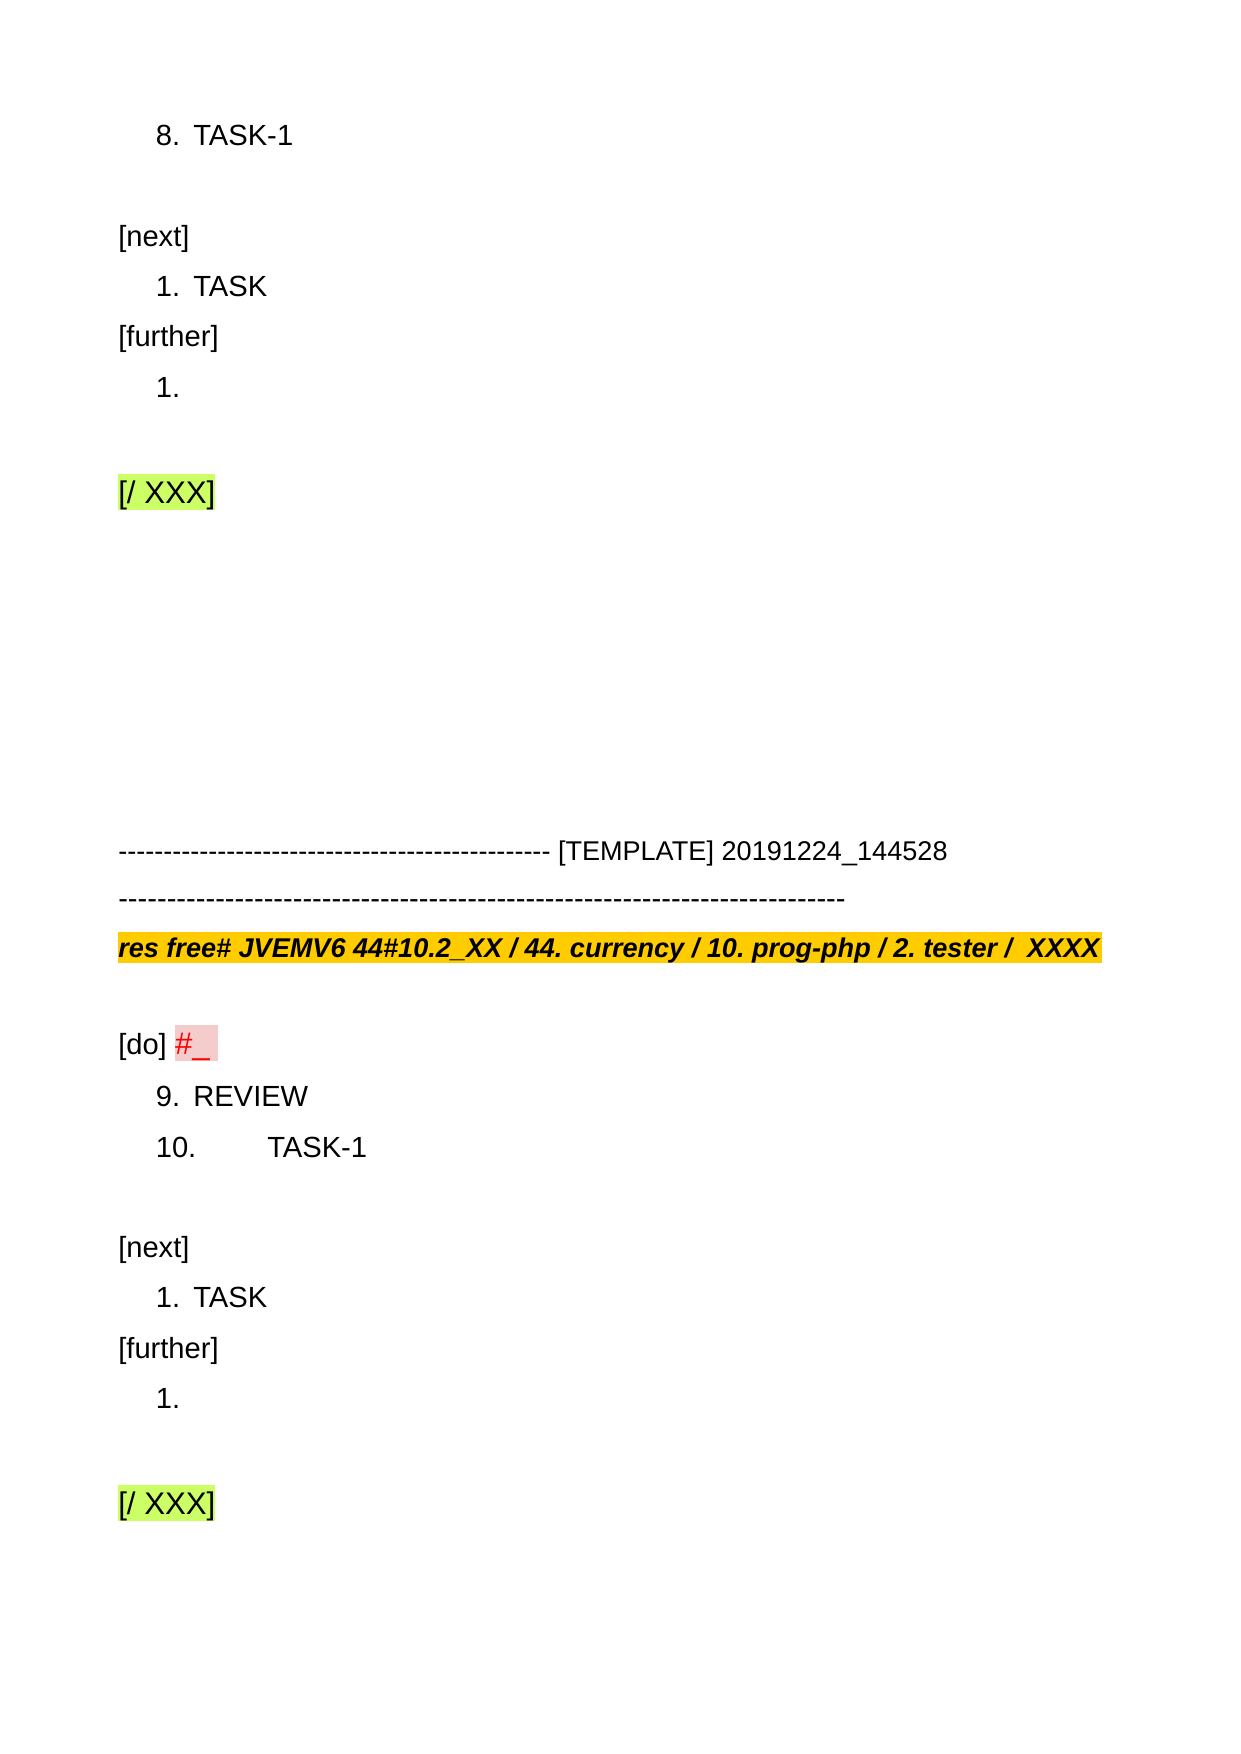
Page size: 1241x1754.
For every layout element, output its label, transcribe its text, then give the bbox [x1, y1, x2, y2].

text res free# JVEMV6 44#10.2_XX / 44. currency / 10. prog-php / 2. tester / XXXX [118, 932, 1122, 963]
text [further] [118, 1331, 1122, 1364]
list TASK [156, 269, 1122, 303]
list REVIEW [156, 1079, 1122, 1113]
text [do] #_ [118, 1025, 1122, 1061]
list TASK-1 [156, 118, 1122, 152]
text [next] [118, 1230, 1122, 1264]
text --------------------------------------------------------------------------- [118, 881, 1122, 915]
text [/ XXX] [118, 1431, 1122, 1521]
list TASK-1 [156, 1129, 1122, 1163]
text [further] [118, 319, 1122, 353]
text [/ XXX] [118, 420, 1122, 510]
list TASK [156, 1281, 1122, 1314]
text ------------------------------------------------ [TEMPLATE] 20191224_144528 [118, 834, 1122, 866]
text [next] [118, 219, 1122, 252]
